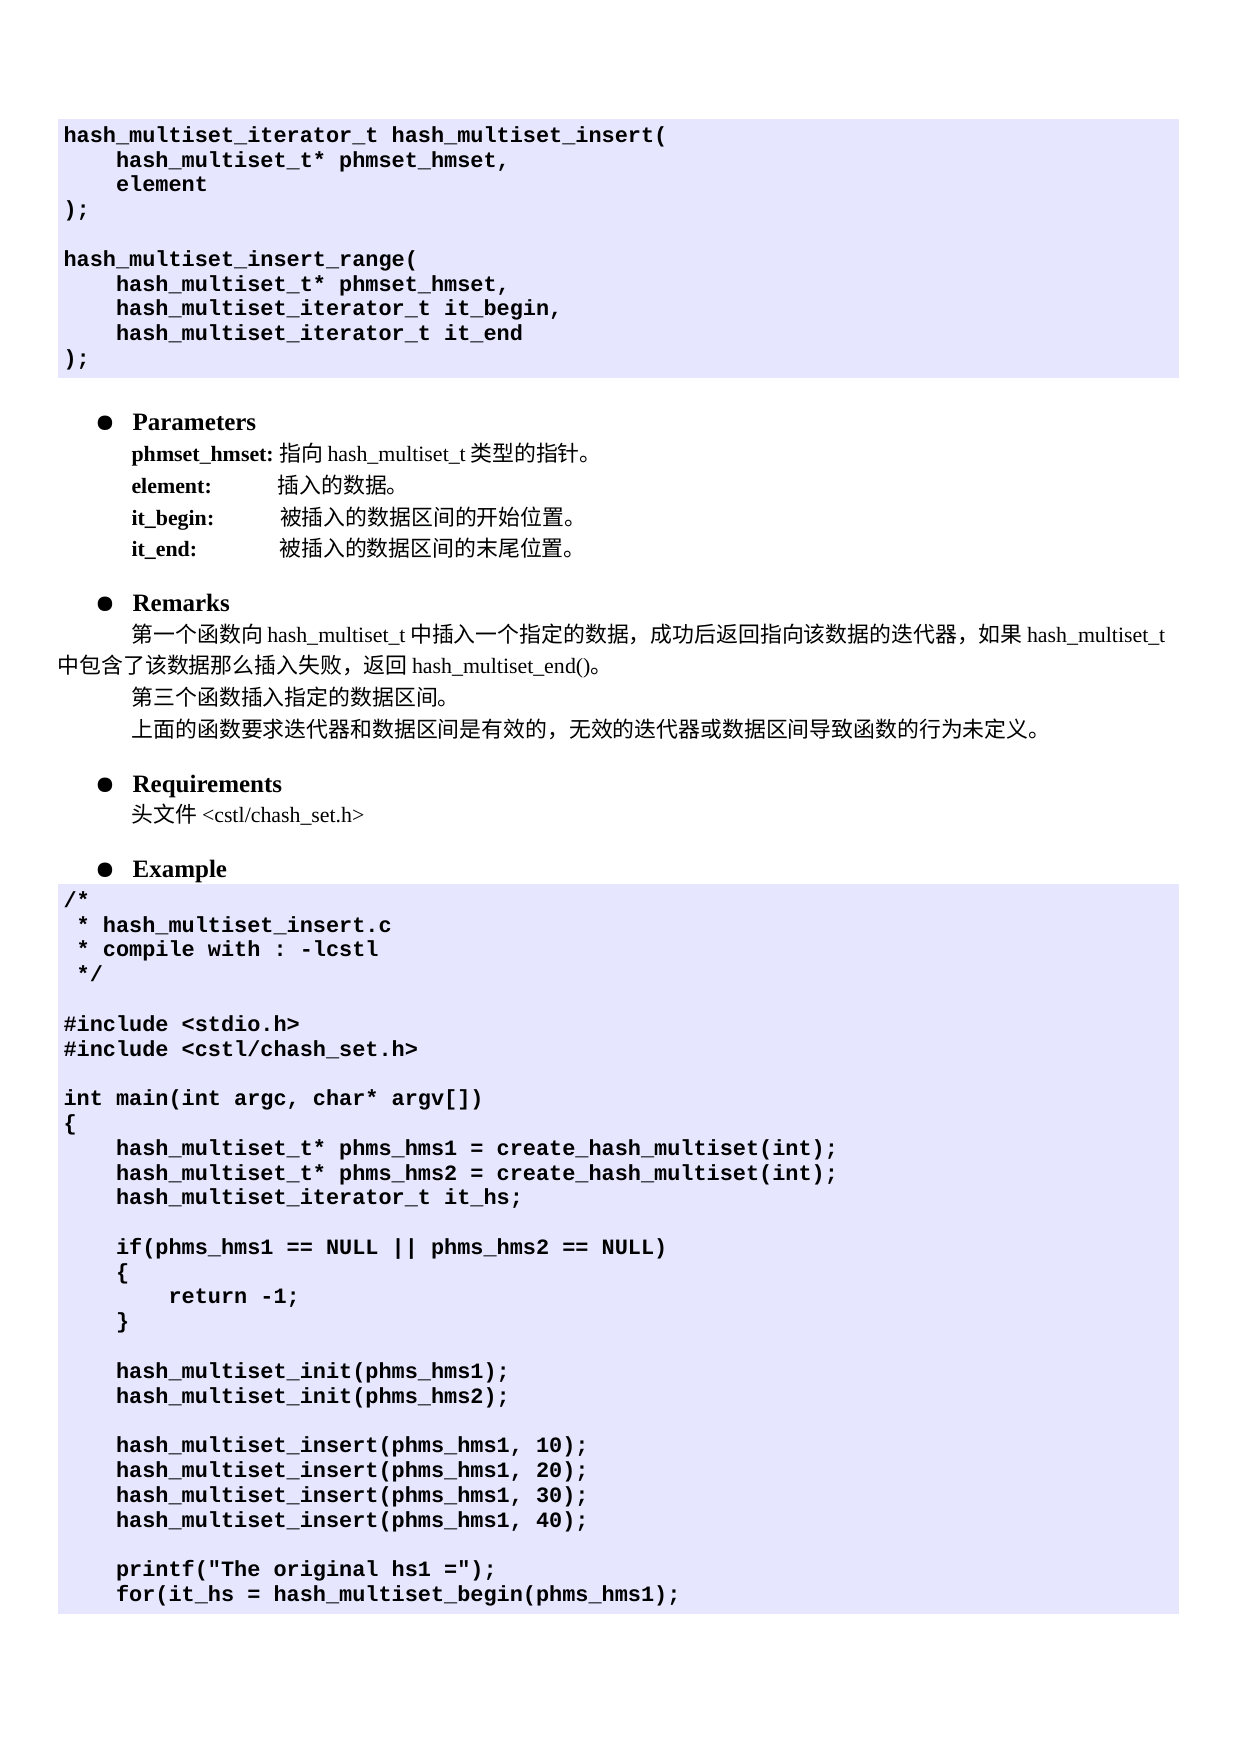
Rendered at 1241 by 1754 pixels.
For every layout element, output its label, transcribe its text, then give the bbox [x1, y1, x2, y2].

list Requirements [95, 769, 1179, 797]
table_header /* * hash_multiset_insert.c * compile with : -lcstl */ #include <stdio.h> #include <cstl/chash_set.h> int main(int argc, char* argv[]) { hash_multiset_t* phms_hms1 = create_hash_multiset(int); hash_multiset_t* phms_hms2 = create_hash_multiset(int); hash_multiset_iterator_t it_hs; if(phms_hms1 == NULL || phms_hms2 == NULL) { return -1; } hash_multiset_init(phms_hms1); hash_multiset_init(phms_hms2); hash_multiset_insert(phms_hms1, 10); hash_multiset_insert(phms_hms1, 20); hash_multiset_insert(phms_hms1, 30); hash_multiset_insert(phms_hms1, 40); printf("The original hs1 ="); for(it_hs = hash_multiset_begin(phms_hms1); [58, 884, 1179, 1614]
text it_end: 被插入的数据区间的末尾位置。 [57, 531, 1179, 563]
list Example [95, 854, 1179, 883]
text element: 插入的数据。 [57, 468, 1179, 499]
list Parameters [95, 407, 1179, 436]
text phmset_hmset: 指向hash_multiset_t类型的指针。 [57, 436, 1179, 468]
list Remarks [95, 588, 1179, 617]
text it_begin: 被插入的数据区间的开始位置。 [57, 499, 1179, 531]
text 第三个函数插入指定的数据区间。 [57, 680, 1179, 712]
text 第一个函数向hash_multiset_t中插入一个指定的数据，成功后返回指向该数据的迭代器，如果hash_multiset_t中包含了该数据那么插入失败，返回hash_multiset_end()。 [57, 617, 1179, 680]
text 上面的函数要求迭代器和数据区间是有效的，无效的迭代器或数据区间导致函数的行为未定义。 [57, 712, 1179, 743]
table_header hash_multiset_iterator_t hash_multiset_insert( hash_multiset_t* phmset_hmset, element ); hash_multiset_insert_range( hash_multiset_t* phmset_hmset, hash_multiset_iterator_t it_begin, hash_multiset_iterator_t it_end ); [58, 119, 1179, 378]
text 头文件 <cstl/chash_set.h> [57, 797, 1179, 829]
